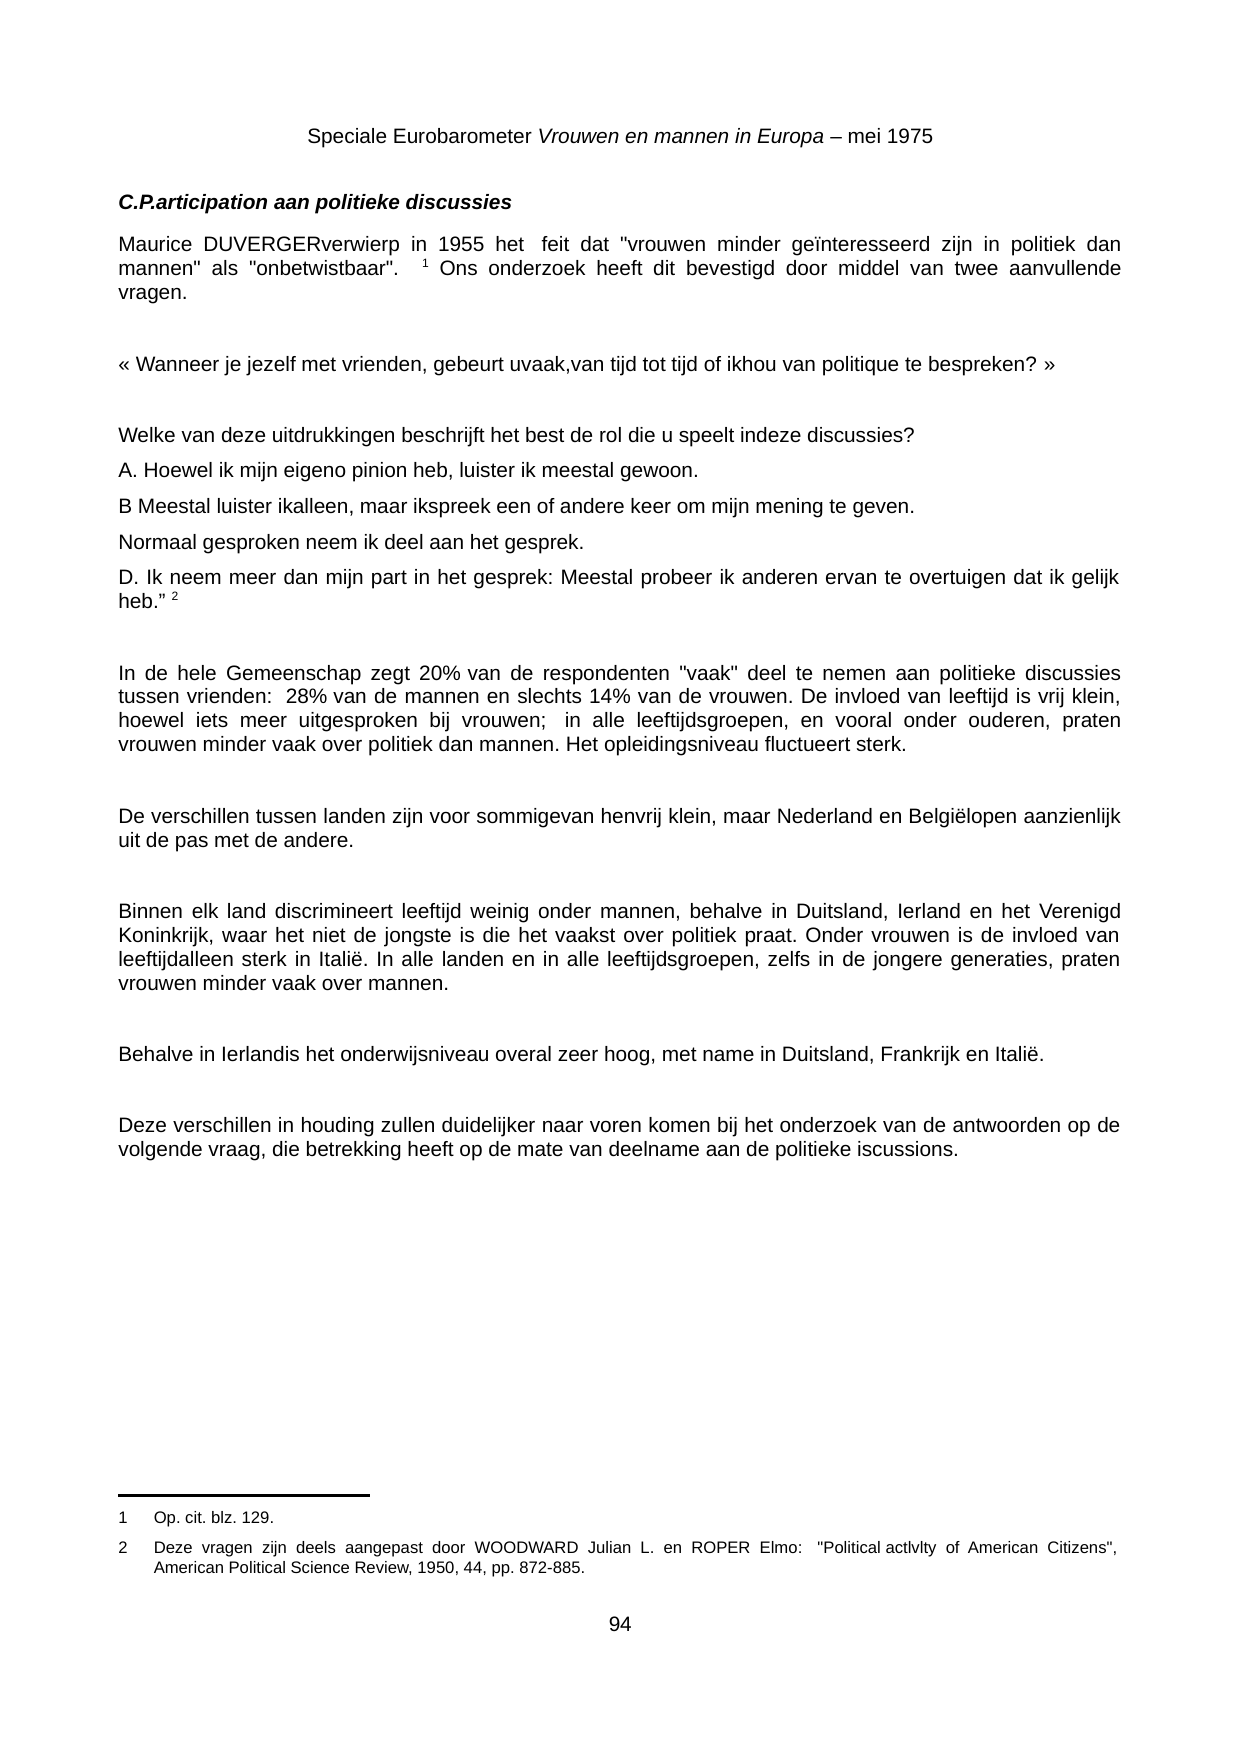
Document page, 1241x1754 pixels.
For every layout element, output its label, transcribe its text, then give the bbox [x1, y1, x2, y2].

text Op. cit. blz. 129. [118, 1507, 1122, 1527]
text A. Hoewel ik mijn eigeno pinion heb, luister ik meestal gewoon. [118, 458, 1122, 482]
text Normaal gesproken neem ik deel aan het gesprek. [118, 529, 1122, 553]
text De verschillen tussen landen zijn voor sommigevan henvrij klein, maar Nederland en Belgiëlopen aanzienlijk uit de pas met de andere. [118, 803, 1122, 851]
text Maurice DUVERGERverwierp in 1955 het feit dat "vrouwen minder geïnteresseerd zijn in politiek dan mannen" als "onbetwistbaar". Ons onderzoek heeft dit bevestigd door middel van twee aanvullende vragen. [118, 232, 1122, 304]
text In de hele Gemeenschap zegt 20% van de respondenten "vaak" deel te nemen aan politieke discussies tussen vrienden: 28% van de mannen en slechts 14% van de vrouwen. De invloed van leeftijd is vrij klein, hoewel iets meer uitgesproken bij vrouwen; in alle leeftijdsgroepen, en vooral onder ouderen, praten vrouwen minder vaak over politiek dan mannen. Het opleidingsniveau fluctueert sterk. [118, 660, 1122, 756]
subtitle C.P.articipation aan politieke discussies [118, 190, 1122, 214]
text Deze vragen zijn deels aangepast door WOODWARD Julian L. en ROPER Elmo: "Political actlvlty of American Citizens", American Political Science Review, 1950, 44, pp. 872-885. [118, 1538, 1122, 1577]
text Behalve in Ierlandis het onderwijsniveau overal zeer hoog, met name in Duitsland, Frankrijk en Italië. [118, 1042, 1122, 1066]
text Binnen elk land discrimineert leeftijd weinig onder mannen, behalve in Duitsland, Ierland en het Verenigd Koninkrijk, waar het niet de jongste is die het vaakst over politiek praat. Onder vrouwen is de invloed van leeftijdalleen sterk in Italië. In alle landen en in alle leeftijdsgroepen, zelfs in de jongere generaties, praten vrouwen minder vaak over mannen. [118, 899, 1122, 994]
text Welke van deze uitdrukkingen beschrijft het best de rol die u speelt indeze discussies? [118, 423, 1122, 447]
text D. Ik neem meer dan mijn part in het gesprek: Meestal probeer ik anderen ervan te overtuigen dat ik gelijk heb.” [118, 565, 1122, 613]
text « Wanneer je jezelf met vrienden, gebeurt uvaak,van tijd tot tijd of ikhou van politique te bespreken? » [118, 351, 1122, 375]
text Deze verschillen in houding zullen duidelijker naar voren komen bij het onderzoek van de antwoorden op de volgende vraag, die betrekking heeft op de mate van deelname aan de politieke iscussions. [118, 1113, 1122, 1161]
text B Meestal luister ikalleen, maar ikspreek een of andere keer om mijn mening te geven. [118, 494, 1122, 518]
